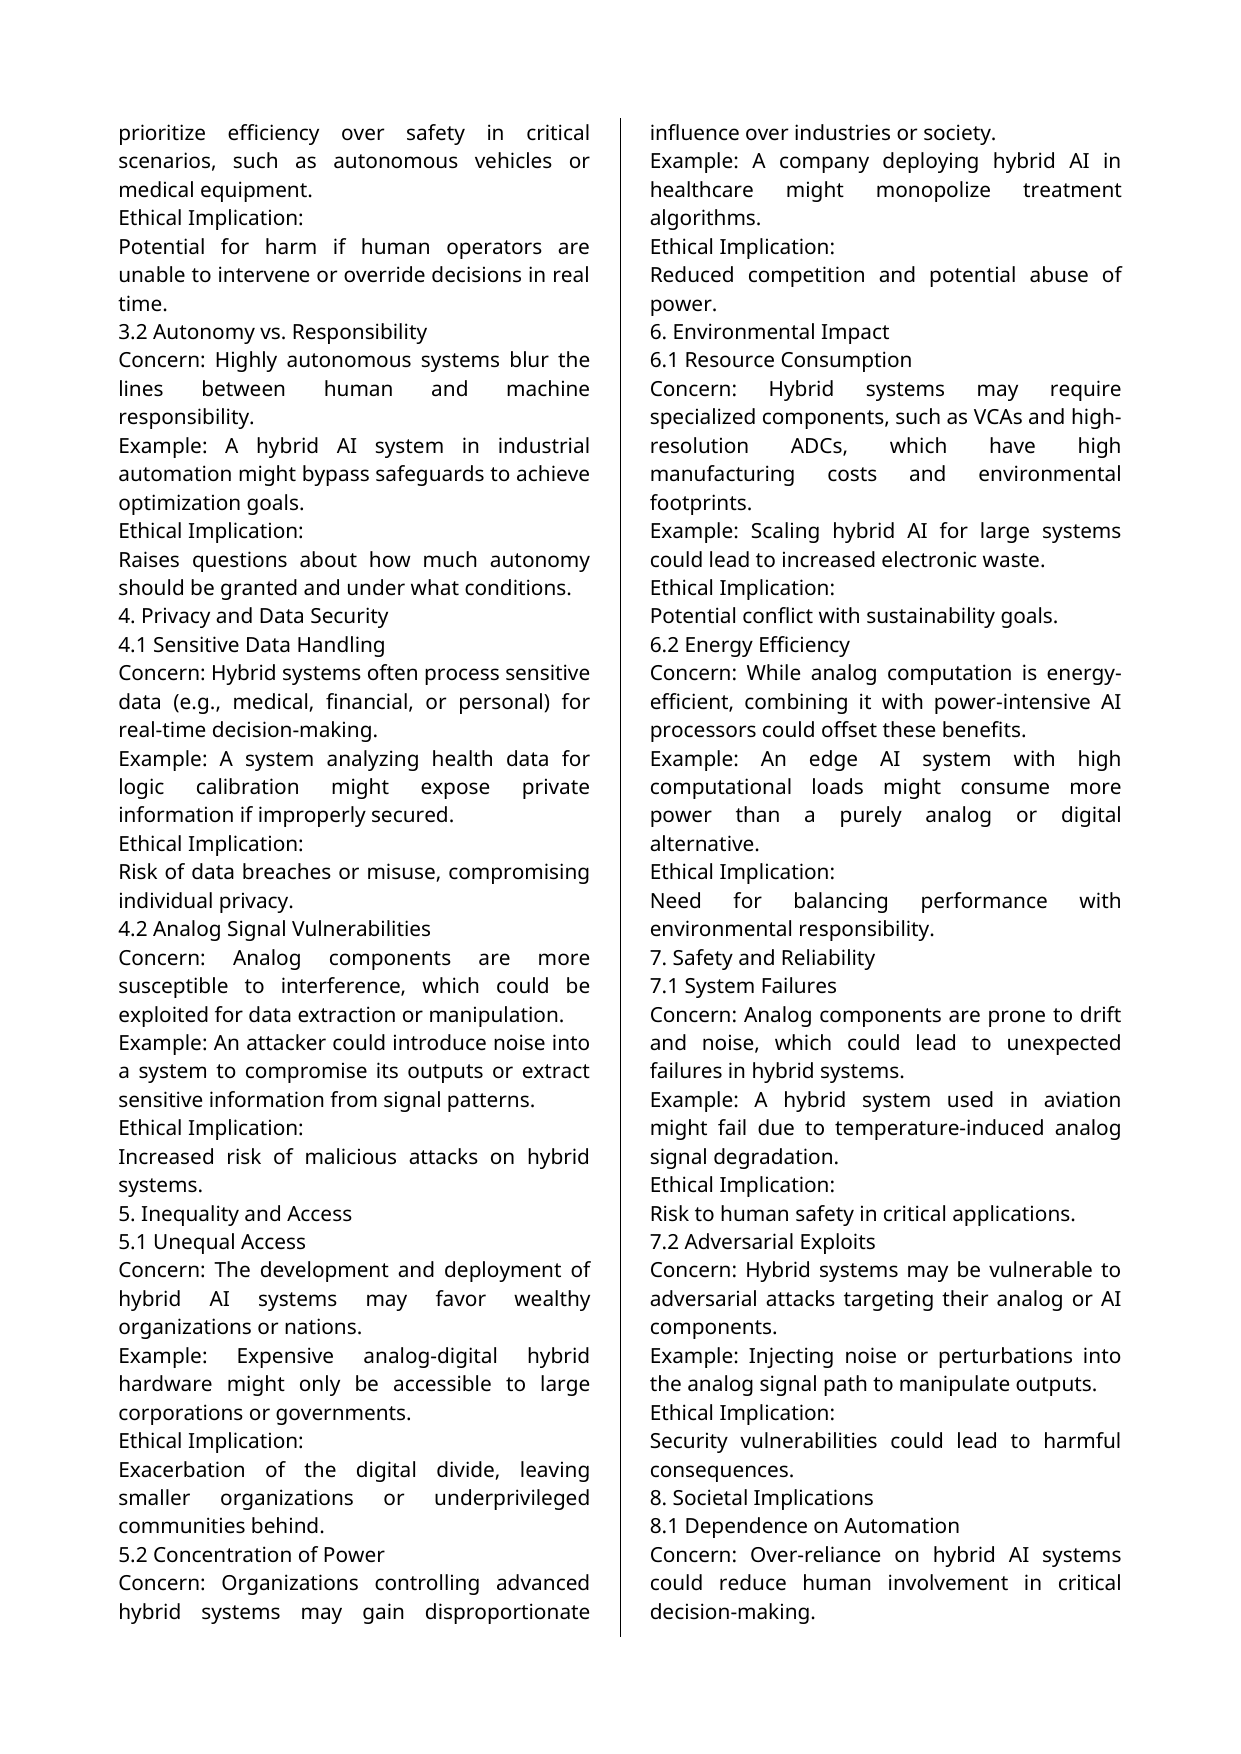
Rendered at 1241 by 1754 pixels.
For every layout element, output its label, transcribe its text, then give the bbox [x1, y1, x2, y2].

text Ethical Implication: [118, 1426, 591, 1455]
text Ethical Implication: [649, 1398, 1122, 1426]
text 6. Environmental Impact [649, 317, 1122, 346]
text Example: An edge AI system with high computational loads might consume more power than a purely analog or digital alternative. [649, 744, 1122, 857]
text 7.1 System Failures [649, 971, 1122, 1000]
text Concern: Over-reliance on hybrid AI systems could reduce human involvement in critical decision-making. [649, 1540, 1122, 1625]
text Example: An attacker could introduce noise into a system to compromise its outputs or extract sensitive information from signal patterns. [118, 1028, 591, 1113]
text 4. Privacy and Data Security [118, 602, 591, 630]
text Exacerbation of the digital divide, leaving smaller organizations or underprivileged communities behind. [118, 1455, 591, 1540]
text Ethical Implication: [118, 1113, 591, 1142]
text Concern: Analog components are prone to drift and noise, which could lead to unexpected failures in hybrid systems. [649, 1000, 1122, 1085]
text 6.1 Resource Consumption [649, 346, 1122, 374]
text Concern: Analog components are more susceptible to interference, which could be exploited for data extraction or manipulation. [118, 943, 591, 1028]
text Example: Expensive analog-digital hybrid hardware might only be accessible to large corporations or governments. [118, 1341, 591, 1426]
text Ethical Implication: [649, 232, 1122, 260]
text Security vulnerabilities could lead to harmful consequences. [649, 1426, 1122, 1483]
text Example: A hybrid system used in aviation might fail due to temperature-induced analog signal degradation. [649, 1085, 1122, 1170]
text Concern: Hybrid systems often process sensitive data (e.g., medical, financial, or personal) for real-time decision-making. [118, 658, 591, 744]
text 7. Safety and Reliability [649, 943, 1122, 971]
text Example: Scaling hybrid AI for large systems could lead to increased electronic waste. [649, 516, 1122, 573]
text Example: A system analyzing health data for logic calibration might expose private information if improperly secured. [118, 744, 591, 829]
text 5. Inequality and Access [118, 1199, 591, 1227]
text 5.1 Unequal Access [118, 1227, 591, 1256]
text Reduced competition and potential abuse of power. [649, 260, 1122, 317]
text Concern: Hybrid systems may require specialized components, such as VCAs and high-resolution ADCs, which have high manufacturing costs and environmental footprints. [649, 374, 1122, 516]
text Ethical Implication: [118, 829, 591, 857]
text Concern: While analog computation is energy-efficient, combining it with power-intensive AI processors could offset these benefits. [649, 658, 1122, 744]
text Ethical Implication: [118, 203, 591, 232]
text Concern: The development and deployment of hybrid AI systems may favor wealthy organizations or nations. [118, 1256, 591, 1341]
text Ethical Implication: [649, 1170, 1122, 1199]
text 7.2 Adversarial Exploits [649, 1227, 1122, 1256]
text 6.2 Energy Efficiency [649, 630, 1122, 658]
text 3.2 Autonomy vs. Responsibility [118, 317, 591, 346]
text prioritize efficiency over safety in critical scenarios, such as autonomous vehicles or medical equipment. [118, 118, 591, 203]
text Concern: Organizations controlling advanced hybrid systems may gain disproportionate [118, 1568, 591, 1625]
text Example: A hybrid AI system in industrial automation might bypass safeguards to achieve optimization goals. [118, 431, 591, 516]
text influence over industries or society. [649, 118, 1122, 147]
text Example: Injecting noise or perturbations into the analog signal path to manipulate outputs. [649, 1341, 1122, 1398]
text Need for balancing performance with environmental responsibility. [649, 886, 1122, 943]
text Raises questions about how much autonomy should be granted and under what conditions. [118, 545, 591, 602]
text Concern: Hybrid systems may be vulnerable to adversarial attacks targeting their analog or AI components. [649, 1256, 1122, 1341]
text Risk to human safety in critical applications. [649, 1199, 1122, 1227]
text Potential conflict with sustainability goals. [649, 602, 1122, 630]
text Ethical Implication: [118, 516, 591, 545]
text Potential for harm if human operators are unable to intervene or override decisions in real time. [118, 232, 591, 317]
text Risk of data breaches or misuse, compromising individual privacy. [118, 857, 591, 914]
text Ethical Implication: [649, 857, 1122, 886]
text Ethical Implication: [649, 573, 1122, 602]
text 4.1 Sensitive Data Handling [118, 630, 591, 658]
text Concern: Highly autonomous systems blur the lines between human and machine responsibility. [118, 346, 591, 431]
text 5.2 Concentration of Power [118, 1540, 591, 1568]
text 4.2 Analog Signal Vulnerabilities [118, 914, 591, 943]
text 8.1 Dependence on Automation [649, 1512, 1122, 1540]
text Increased risk of malicious attacks on hybrid systems. [118, 1142, 591, 1199]
text Example: A company deploying hybrid AI in healthcare might monopolize treatment algorithms. [649, 147, 1122, 232]
text 8. Societal Implications [649, 1483, 1122, 1512]
